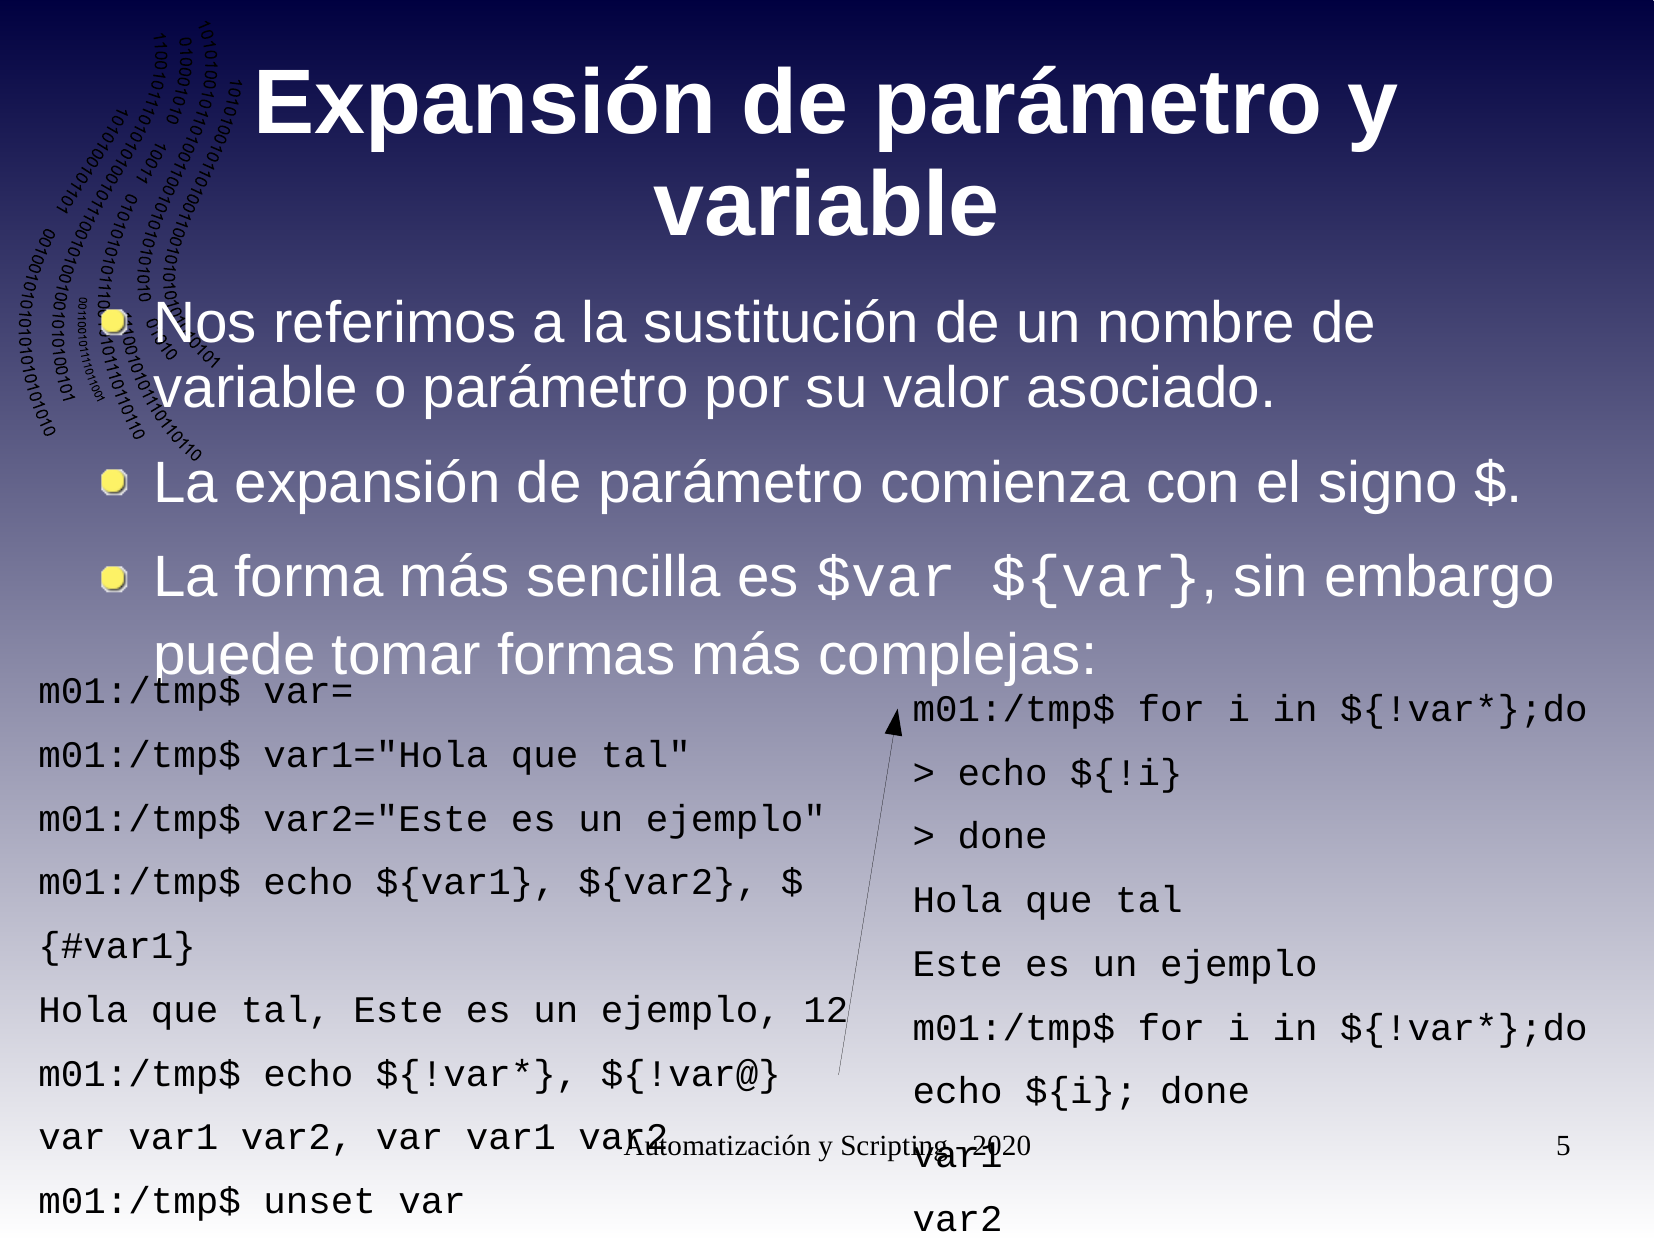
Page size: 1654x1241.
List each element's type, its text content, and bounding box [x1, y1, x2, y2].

text_box m01:/tmp$ for i in ${!var*};do > echo ${!i} > done Hola que tal Este es un ejemplo m01:/tmp$ for i in ${!var*};do echo ${i}; done var1 var2 m01:/tmp$ [897, 661, 1654, 1157]
picture [18, 20, 243, 461]
text_box m01:/tmp$ var= m01:/tmp$ var1="Hola que tal" m01:/tmp$ var2="Este es un ejemplo" m01:/tmp$ echo ${var1}, ${var2}, ${#var1} Hola que tal, Este es un ejemplo, 12 m01:/tmp$ echo ${!var*}, ${!var@} var var1 var2, var var1 var2 m01:/tmp$ unset var m01:/tmp$ echo ${!var*}, ${!var@} var1 var2, var1 var2 [23, 643, 907, 1241]
list Nos referimos a la sustitución de un nombre de variable o parámetro por su valor asociado. La expansión de parámetro comienza con el signo $. La forma más sencilla es $var ${var}, sin embargo puede tomar formas más complejas: [82, 290, 1571, 661]
title Expansión de parámetro y variable [82, 49, 1571, 257]
